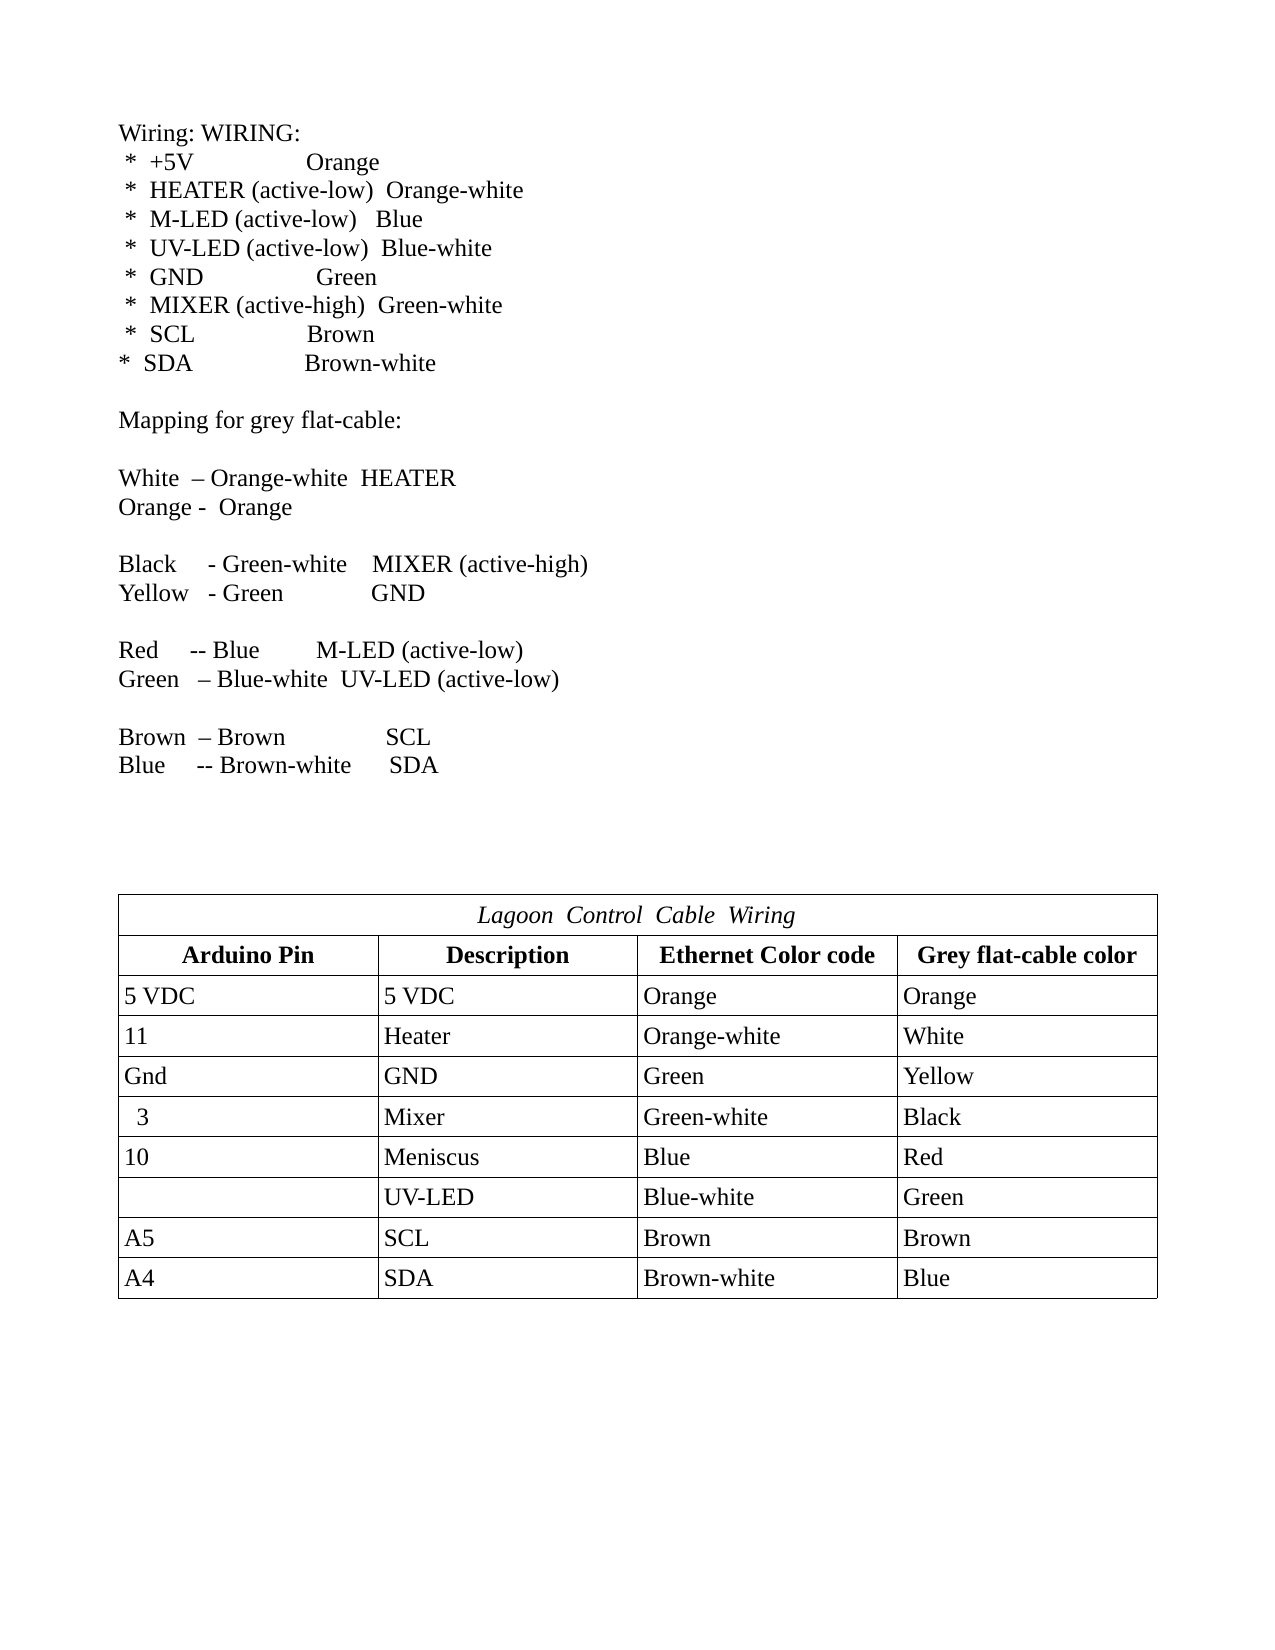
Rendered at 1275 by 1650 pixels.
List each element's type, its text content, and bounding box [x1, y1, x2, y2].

table_cell SCL [379, 1218, 637, 1257]
text Green – Blue-white UV-LED (active-low) [118, 664, 1157, 693]
text Black - Green-white MIXER (active-high) [118, 549, 1157, 578]
table_cell 10 [119, 1137, 378, 1177]
table_cell Yellow [898, 1057, 1157, 1096]
table_header Lagoon Control Cable Wiring [119, 895, 1157, 935]
text * HEATER (active-low) Orange-white [118, 176, 1157, 204]
table_cell [119, 1178, 378, 1217]
table_cell Brown [638, 1218, 897, 1257]
table_cell Blue [898, 1258, 1157, 1297]
table_cell Orange-white [638, 1016, 897, 1056]
text White – Orange-white HEATER [118, 463, 1157, 492]
text Red -- Blue M-LED (active-low) [118, 636, 1157, 664]
table_cell Orange [638, 976, 897, 1015]
table_cell Ethernet Color code [638, 936, 897, 975]
table_cell Green [638, 1057, 897, 1096]
table_cell 5 VDC [379, 976, 637, 1015]
text * M-LED (active-low) Blue [118, 204, 1157, 233]
text * +5V Orange [118, 147, 1157, 176]
table_cell Black [898, 1097, 1157, 1136]
table_cell Grey flat-cable color [898, 936, 1157, 975]
table_cell GND [379, 1057, 637, 1096]
table_cell Meniscus [379, 1137, 637, 1177]
table_cell UV-LED [379, 1178, 637, 1217]
text Orange - Orange [118, 492, 1157, 521]
table_cell 11 [119, 1016, 378, 1056]
text Wiring: WIRING: [118, 118, 1157, 147]
table_cell Heater [379, 1016, 637, 1056]
text * SCL Brown [118, 319, 1157, 348]
table_cell SDA [379, 1258, 637, 1297]
table_cell A4 [119, 1258, 378, 1297]
table_cell Blue [638, 1137, 897, 1177]
text * MIXER (active-high) Green-white [118, 291, 1157, 319]
table_cell Brown-white [638, 1258, 897, 1297]
table_cell Gnd [119, 1057, 378, 1096]
table_cell Green [898, 1178, 1157, 1217]
table_cell Arduino Pin [119, 936, 378, 975]
text * UV-LED (active-low) Blue-white [118, 233, 1157, 262]
text Blue -- Brown-white SDA [118, 751, 1157, 779]
table_cell 5 VDC [119, 976, 378, 1015]
table_cell Orange [898, 976, 1157, 1015]
table_cell Red [898, 1137, 1157, 1177]
table_cell 3 [119, 1097, 378, 1136]
table_cell Green-white [638, 1097, 897, 1136]
table_cell Mixer [379, 1097, 637, 1136]
text * SDA Brown-white [118, 348, 1157, 377]
table_cell Blue-white [638, 1178, 897, 1217]
text Brown – Brown SCL [118, 722, 1157, 751]
text Mapping for grey flat-cable: [118, 406, 1157, 434]
text * GND Green [118, 262, 1157, 291]
table_cell Brown [898, 1218, 1157, 1257]
table_cell Description [379, 936, 637, 975]
text Yellow - Green GND [118, 578, 1157, 607]
table_cell White [898, 1016, 1157, 1056]
table_cell A5 [119, 1218, 378, 1257]
